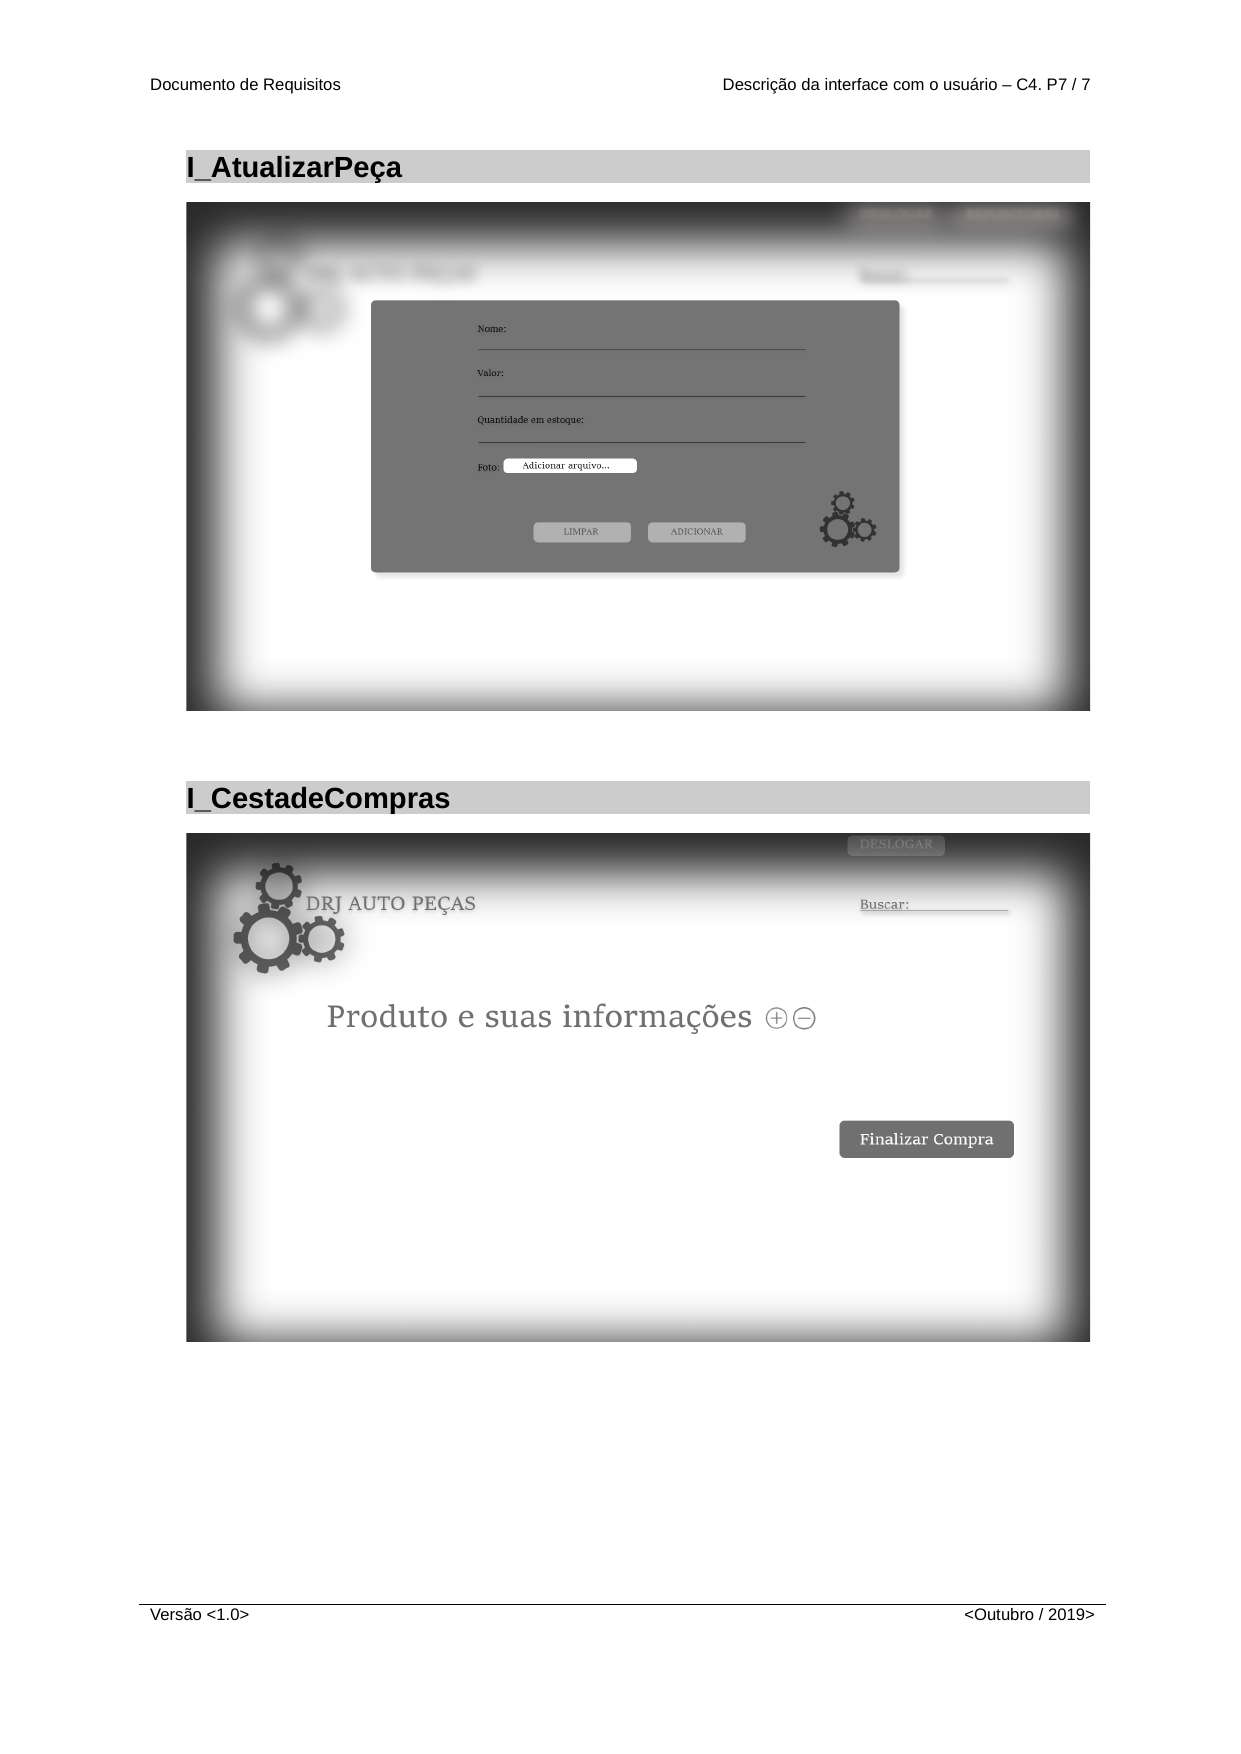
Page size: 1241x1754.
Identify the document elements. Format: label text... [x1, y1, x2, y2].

picture [186, 833, 1091, 1342]
subtitle I_CestadeCompras [186, 781, 1090, 814]
subtitle I_AtualizarPeça [186, 150, 1090, 183]
picture [186, 202, 1091, 711]
